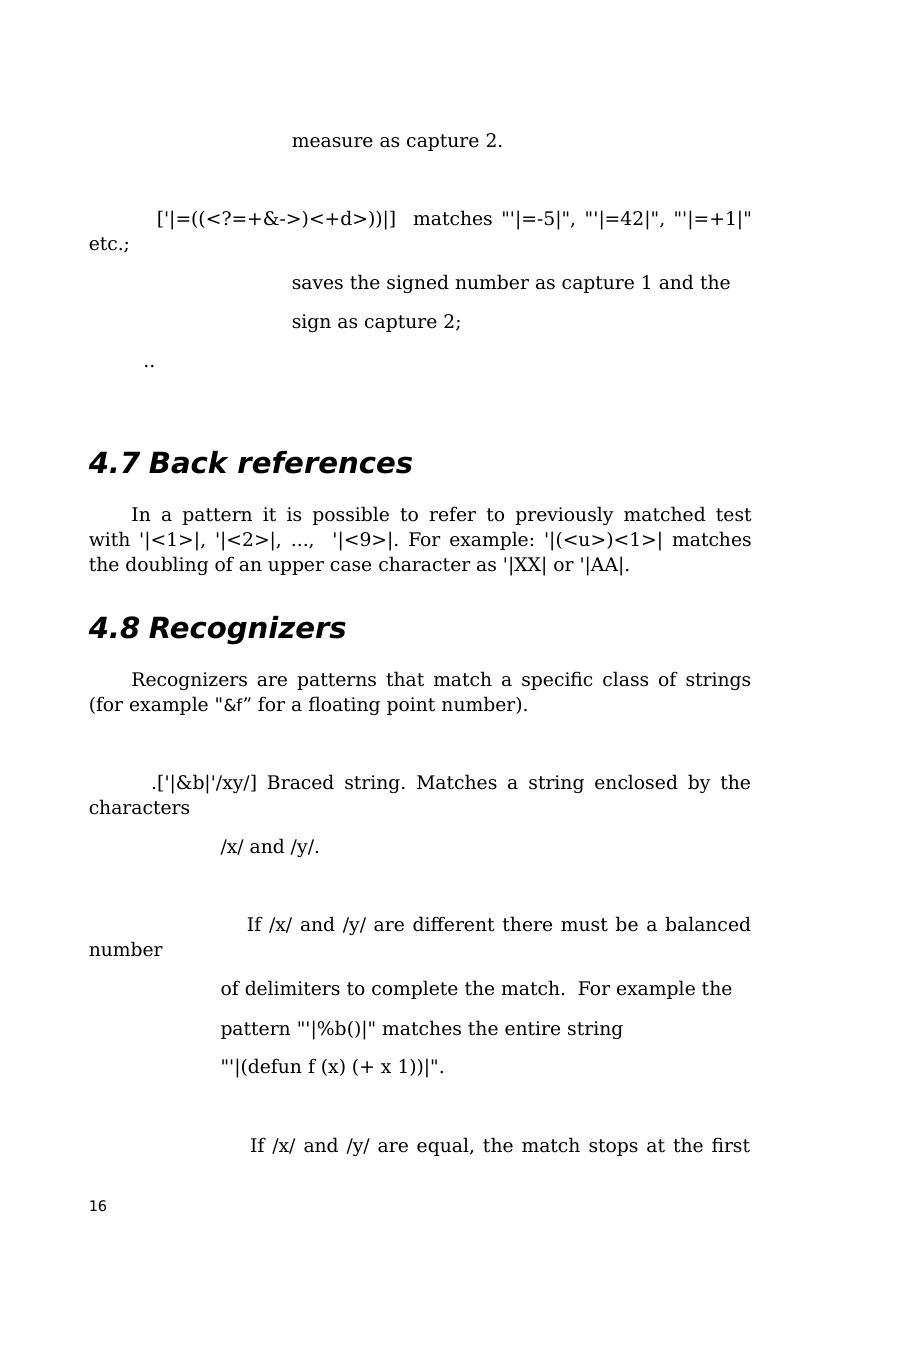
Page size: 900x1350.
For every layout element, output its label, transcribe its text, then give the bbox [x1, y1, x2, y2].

text .['|&b|'/xy/] Braced string. Matches a string enclosed by the characters [88, 772, 752, 819]
text saves the signed number as capture 1 and the [88, 272, 752, 294]
text In a pattern it is possible to refer to previously matched test with '|<1>|, '|<2>|, ..., '|<9>|. For example: '|(<u>)<1>| matches the doubling of an upper case character as '|XX| or '|AA|. [88, 504, 752, 576]
text measure as capture 2. [88, 130, 752, 152]
text If /x/ and /y/ are equal, the match stops at the first [88, 1135, 752, 1157]
text If /x/ and /y/ are different there must be a balanced number [88, 914, 752, 961]
text sign as capture 2; [88, 311, 752, 333]
subtitle Back references [88, 446, 752, 480]
text "'|(defun f (x) (+ x 1))|". [88, 1057, 752, 1078]
text /x/ and /y/. [88, 836, 752, 858]
text .. [88, 350, 752, 372]
text ['|=((<?=+&->)<+d>))|] matches "'|=-5|", "'|=42|", "'|=+1|" etc.; [88, 208, 752, 255]
text pattern "'|%b()|" matches the entire string [88, 1017, 752, 1039]
subtitle Recognizers [88, 611, 752, 645]
text of delimiters to complete the match. For example the [88, 978, 752, 1000]
text Recognizers are patterns that match a specific class of strings (for example "&f” for a floating point number). [88, 669, 752, 716]
